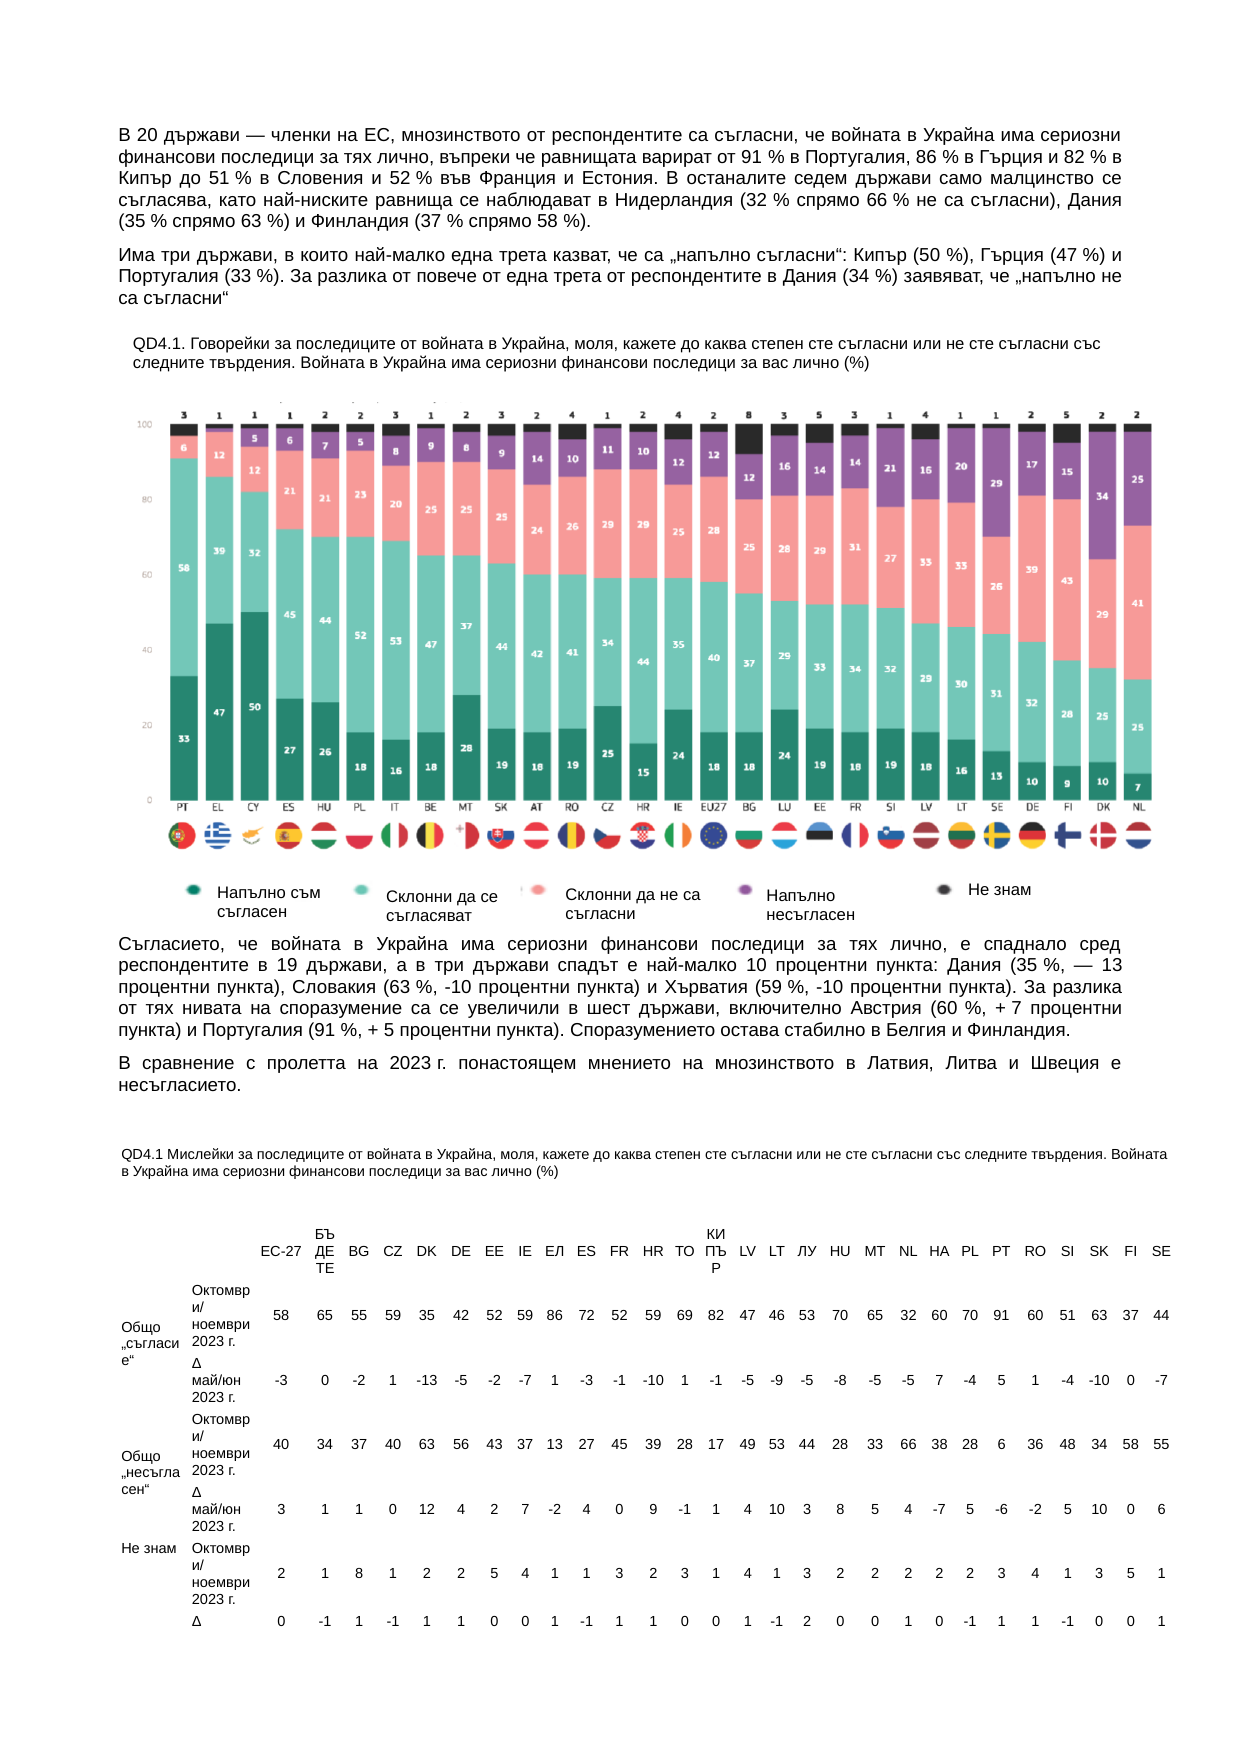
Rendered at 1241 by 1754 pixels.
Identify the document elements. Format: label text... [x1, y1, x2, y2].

table_cell 52 [478, 1279, 511, 1352]
table_cell 86 [539, 1279, 570, 1352]
table_cell 10 [762, 1481, 791, 1537]
table_cell 35 [409, 1279, 444, 1352]
table_cell Общо „съгласие“ [118, 1279, 189, 1408]
table_cell [444, 1190, 478, 1223]
table_cell 44 [1145, 1279, 1178, 1352]
table_cell 3 [791, 1481, 823, 1537]
table_cell [955, 1190, 985, 1223]
table_cell [733, 1190, 762, 1223]
table_cell 6 [1145, 1481, 1178, 1537]
table_cell 0 [699, 1610, 733, 1633]
table_cell -1 [570, 1610, 603, 1633]
table_cell -4 [955, 1352, 985, 1408]
table_cell -7 [924, 1481, 954, 1537]
table_cell 1 [376, 1352, 409, 1408]
table_cell -1 [699, 1352, 733, 1408]
table_cell 1 [376, 1537, 409, 1610]
table_cell -5 [857, 1352, 892, 1408]
table_cell NL [893, 1223, 924, 1279]
picture [127, 402, 1161, 855]
table_cell 4 [1017, 1537, 1053, 1610]
table_cell 1 [670, 1352, 699, 1408]
table_cell 28 [823, 1408, 857, 1481]
table_cell 45 [603, 1408, 636, 1481]
table_cell [308, 1190, 341, 1223]
table_cell 36 [1017, 1408, 1053, 1481]
table_cell -8 [823, 1352, 857, 1408]
table_cell 2 [791, 1610, 823, 1633]
table_cell FR [603, 1223, 636, 1279]
table_cell 60 [1017, 1279, 1053, 1352]
table_cell 39 [636, 1408, 670, 1481]
table_cell 4 [444, 1481, 478, 1537]
table_cell Не знам [118, 1537, 189, 1633]
table_cell 59 [511, 1279, 539, 1352]
table_cell DE [444, 1223, 478, 1279]
table_cell НА [924, 1223, 954, 1279]
table_cell 1 [1053, 1537, 1082, 1610]
table_cell -2 [539, 1481, 570, 1537]
table_cell LV [733, 1223, 762, 1279]
table_cell 2 [478, 1481, 511, 1537]
table_cell 0 [308, 1352, 341, 1408]
table_cell 70 [955, 1279, 985, 1352]
table_cell [603, 1190, 636, 1223]
table_cell 13 [539, 1408, 570, 1481]
table_cell 1 [893, 1610, 924, 1633]
table_cell 2 [409, 1537, 444, 1610]
table_cell 5 [1053, 1481, 1082, 1537]
table_cell -4 [1053, 1352, 1082, 1408]
table_cell 48 [1053, 1408, 1082, 1481]
table_cell 4 [893, 1481, 924, 1537]
table_cell 1 [308, 1481, 341, 1537]
table_cell 42 [444, 1279, 478, 1352]
table_cell 40 [254, 1408, 308, 1481]
table_cell [254, 1190, 308, 1223]
table_cell BG [341, 1223, 376, 1279]
table_cell SE [1145, 1223, 1178, 1279]
table_cell [341, 1190, 376, 1223]
table_cell 2 [444, 1537, 478, 1610]
table_cell -5 [893, 1352, 924, 1408]
table_cell 0 [478, 1610, 511, 1633]
table_cell HU [823, 1223, 857, 1279]
table_cell 40 [376, 1408, 409, 1481]
table_cell ЛУ [791, 1223, 823, 1279]
table_cell -1 [955, 1610, 985, 1633]
table_cell -2 [478, 1352, 511, 1408]
table_cell 3 [603, 1537, 636, 1610]
table_cell 2 [924, 1537, 954, 1610]
table_cell 5 [985, 1352, 1017, 1408]
table_cell 1 [409, 1610, 444, 1633]
table_cell 1 [539, 1537, 570, 1610]
table_cell RO [1017, 1223, 1053, 1279]
table_cell 1 [985, 1610, 1017, 1633]
table_cell 82 [699, 1279, 733, 1352]
table_cell LT [762, 1223, 791, 1279]
table_cell 0 [254, 1610, 308, 1633]
table_cell 8 [341, 1537, 376, 1610]
table_cell 0 [670, 1610, 699, 1633]
table_cell 63 [1082, 1279, 1116, 1352]
table_cell -13 [409, 1352, 444, 1408]
table_cell -10 [636, 1352, 670, 1408]
table_cell [409, 1190, 444, 1223]
table_cell [511, 1190, 539, 1223]
table_cell -7 [1145, 1352, 1178, 1408]
table_cell FI [1116, 1223, 1145, 1279]
table_cell 9 [636, 1481, 670, 1537]
table_cell [791, 1190, 823, 1223]
picture [171, 871, 959, 909]
table_cell 63 [409, 1408, 444, 1481]
table_cell 55 [341, 1279, 376, 1352]
table_cell -9 [762, 1352, 791, 1408]
table_cell 4 [733, 1537, 762, 1610]
table_cell [189, 1190, 254, 1223]
table_cell 91 [985, 1279, 1017, 1352]
table_cell ТО [670, 1223, 699, 1279]
table_cell [189, 1223, 254, 1279]
table_cell 37 [511, 1408, 539, 1481]
table_cell 1 [308, 1537, 341, 1610]
table_cell [478, 1190, 511, 1223]
table_cell -1 [670, 1481, 699, 1537]
table_cell [823, 1190, 857, 1223]
table_cell 1 [1145, 1537, 1178, 1610]
table_cell 8 [823, 1481, 857, 1537]
table_cell -3 [570, 1352, 603, 1408]
table_cell 60 [924, 1279, 954, 1352]
table_cell 33 [857, 1408, 892, 1481]
table_cell 1 [341, 1481, 376, 1537]
table_cell -1 [762, 1610, 791, 1633]
table_cell -5 [444, 1352, 478, 1408]
table_cell 7 [511, 1481, 539, 1537]
table_cell 7 [924, 1352, 954, 1408]
table_cell 58 [1116, 1408, 1145, 1481]
table_cell 51 [1053, 1279, 1082, 1352]
table_cell -2 [1017, 1481, 1053, 1537]
table_cell [699, 1190, 733, 1223]
table_cell -5 [733, 1352, 762, 1408]
table_header QD4.1 Мислейки за последиците от войната в Украйна, моля, кажете до каква степен сте съгласни или не сте съгласни със следните твърдения. Войната в Украйна има сериозни финансови последици за вас лично (%) [118, 1135, 1178, 1190]
table_cell 10 [1082, 1481, 1116, 1537]
table_cell 3 [254, 1481, 308, 1537]
table_cell [670, 1190, 699, 1223]
table_cell 38 [924, 1408, 954, 1481]
table_cell 56 [444, 1408, 478, 1481]
table_cell 37 [341, 1408, 376, 1481]
table_cell 1 [1017, 1352, 1053, 1408]
table_cell 49 [733, 1408, 762, 1481]
table_cell 6 [985, 1408, 1017, 1481]
table_cell КИПЪР [699, 1223, 733, 1279]
table_cell [1116, 1190, 1145, 1223]
table_cell HR [636, 1223, 670, 1279]
table_cell -5 [791, 1352, 823, 1408]
table_cell Октомври/ноември 2023 г. [189, 1408, 254, 1481]
table_cell 1 [733, 1610, 762, 1633]
table_cell 5 [857, 1481, 892, 1537]
table_cell 4 [570, 1481, 603, 1537]
table_cell 52 [603, 1279, 636, 1352]
table_cell -7 [511, 1352, 539, 1408]
table_cell 0 [1116, 1610, 1145, 1633]
table_cell [1082, 1190, 1116, 1223]
table_cell 0 [823, 1610, 857, 1633]
table_cell 5 [955, 1481, 985, 1537]
table_cell Δ май/юн 2023 г. [189, 1352, 254, 1408]
table_cell ES [570, 1223, 603, 1279]
table_cell [118, 1223, 189, 1279]
table_cell 0 [924, 1610, 954, 1633]
table_cell [636, 1190, 670, 1223]
text В сравнение с пролетта на 2023 г. понастоящем мнението на мнозинството в Латвия, Литва и Швеция е несъгласието. [118, 1052, 1122, 1095]
table_cell 1 [603, 1610, 636, 1633]
table_cell 2 [823, 1537, 857, 1610]
table_cell -1 [308, 1610, 341, 1633]
table_cell 47 [733, 1279, 762, 1352]
table_cell БЪДЕТЕ [308, 1223, 341, 1279]
table_cell 34 [308, 1408, 341, 1481]
table_cell Δ [189, 1610, 254, 1633]
table_cell 28 [670, 1408, 699, 1481]
table_cell 3 [791, 1537, 823, 1610]
table_cell 3 [670, 1537, 699, 1610]
table_cell -1 [376, 1610, 409, 1633]
table_cell 2 [254, 1537, 308, 1610]
text Съгласието, че войната в Украйна има сериозни финансови последици за тях лично, е спаднало сред респондентите в 19 държави, а в три държави спадът е най-малко 10 процентни пункта: Дания (35 %, — 13 процентни пункта), Словакия (63 %, -10 процентни пункта) и Хърватия (59 %, -10 процентни пункта). За разлика от тях нивата на споразумение са се увеличили в шест държави, включително Австрия (60 %, + 7 процентни пункта) и Португалия (91 %, + 5 процентни пункта). Споразумението остава стабилно в Белгия и Финландия. [118, 320, 1122, 1040]
table_cell 65 [308, 1279, 341, 1352]
table_cell [118, 1190, 189, 1223]
table_cell 43 [478, 1408, 511, 1481]
table_cell 5 [1116, 1537, 1145, 1610]
table_cell [762, 1190, 791, 1223]
table_cell 1 [341, 1610, 376, 1633]
table_cell 27 [570, 1408, 603, 1481]
table_cell 59 [376, 1279, 409, 1352]
table_cell 0 [511, 1610, 539, 1633]
table_cell [539, 1190, 570, 1223]
table_cell 0 [1116, 1481, 1145, 1537]
table_cell 1 [636, 1610, 670, 1633]
table_cell PL [955, 1223, 985, 1279]
table_cell 3 [1082, 1537, 1116, 1610]
table_cell [893, 1190, 924, 1223]
table_cell -1 [1053, 1610, 1082, 1633]
table_cell -2 [341, 1352, 376, 1408]
table_cell 65 [857, 1279, 892, 1352]
table_cell 66 [893, 1408, 924, 1481]
table_cell ЕС-27 [254, 1223, 308, 1279]
table_cell SI [1053, 1223, 1082, 1279]
table_cell PT [985, 1223, 1017, 1279]
table_cell 1 [444, 1610, 478, 1633]
text Има три държави, в които най-малко една трета казват, че са „напълно съгласни“: Кипър (50 %), Гърция (47 %) и Португалия (33 %). За разлика от повече от една трета от респондентите в Дания (34 %) заявяват, че „напълно не са съгласни“ [118, 244, 1122, 308]
table_cell 2 [857, 1537, 892, 1610]
table_cell Октомври/ноември 2023 г. [189, 1537, 254, 1610]
table_cell 0 [376, 1481, 409, 1537]
table_cell 59 [636, 1279, 670, 1352]
table_cell 5 [478, 1537, 511, 1610]
table_cell IE [511, 1223, 539, 1279]
table_cell DK [409, 1223, 444, 1279]
table_cell 46 [762, 1279, 791, 1352]
table_cell 2 [955, 1537, 985, 1610]
table_cell [924, 1190, 954, 1223]
table_cell [985, 1190, 1017, 1223]
table_cell 28 [955, 1408, 985, 1481]
table_cell [1017, 1190, 1053, 1223]
table_cell 2 [893, 1537, 924, 1610]
table_cell -3 [254, 1352, 308, 1408]
table_cell Общо „несъгласен“ [118, 1408, 189, 1537]
table_cell 1 [539, 1352, 570, 1408]
table_cell -10 [1082, 1352, 1116, 1408]
table_cell 1 [762, 1537, 791, 1610]
table_cell CZ [376, 1223, 409, 1279]
table_cell Δ май/юн 2023 г. [189, 1481, 254, 1537]
table_cell 72 [570, 1279, 603, 1352]
table_cell 0 [1116, 1352, 1145, 1408]
table_cell 0 [857, 1610, 892, 1633]
table_cell [570, 1190, 603, 1223]
table_cell 69 [670, 1279, 699, 1352]
table_cell 1 [570, 1537, 603, 1610]
table_cell ЕЛ [539, 1223, 570, 1279]
table_cell 12 [409, 1481, 444, 1537]
table_cell 53 [791, 1279, 823, 1352]
table_cell 53 [762, 1408, 791, 1481]
table_cell 70 [823, 1279, 857, 1352]
table_cell 0 [603, 1481, 636, 1537]
table_cell [1053, 1190, 1082, 1223]
table_cell 1 [1145, 1610, 1178, 1633]
table_cell 37 [1116, 1279, 1145, 1352]
table_cell 3 [985, 1537, 1017, 1610]
table_cell -6 [985, 1481, 1017, 1537]
table_cell -1 [603, 1352, 636, 1408]
table_cell SK [1082, 1223, 1116, 1279]
table_cell 32 [893, 1279, 924, 1352]
table_cell 55 [1145, 1408, 1178, 1481]
table_cell EE [478, 1223, 511, 1279]
table_cell MT [857, 1223, 892, 1279]
table_cell 34 [1082, 1408, 1116, 1481]
table_cell [1145, 1190, 1178, 1223]
table_cell 1 [699, 1537, 733, 1610]
table_cell 17 [699, 1408, 733, 1481]
table_cell 0 [1082, 1610, 1116, 1633]
table_cell 4 [511, 1537, 539, 1610]
table_cell 58 [254, 1279, 308, 1352]
table_cell [376, 1190, 409, 1223]
table_cell 1 [539, 1610, 570, 1633]
table_cell 44 [791, 1408, 823, 1481]
table_cell 1 [699, 1481, 733, 1537]
table_cell 2 [636, 1537, 670, 1610]
text В 20 държави — членки на ЕС, мнозинството от респондентите са съгласни, че войната в Украйна има сериозни финансови последици за тях лично, въпреки че равнищата варират от 91 % в Португалия, 86 % в Гърция и 82 % в Кипър до 51 % в Словения и 52 % във Франция и Естония. В останалите седем държави само малцинство се съгласява, като най-ниските равнища се наблюдават в Нидерландия (32 % спрямо 66 % не са съгласни), Дания (35 % спрямо 63 %) и Финландия (37 % спрямо 58 %). [118, 124, 1122, 232]
table_cell Октомври/ноември 2023 г. [189, 1279, 254, 1352]
table_cell [857, 1190, 892, 1223]
table_cell 1 [1017, 1610, 1053, 1633]
table_cell 4 [733, 1481, 762, 1537]
